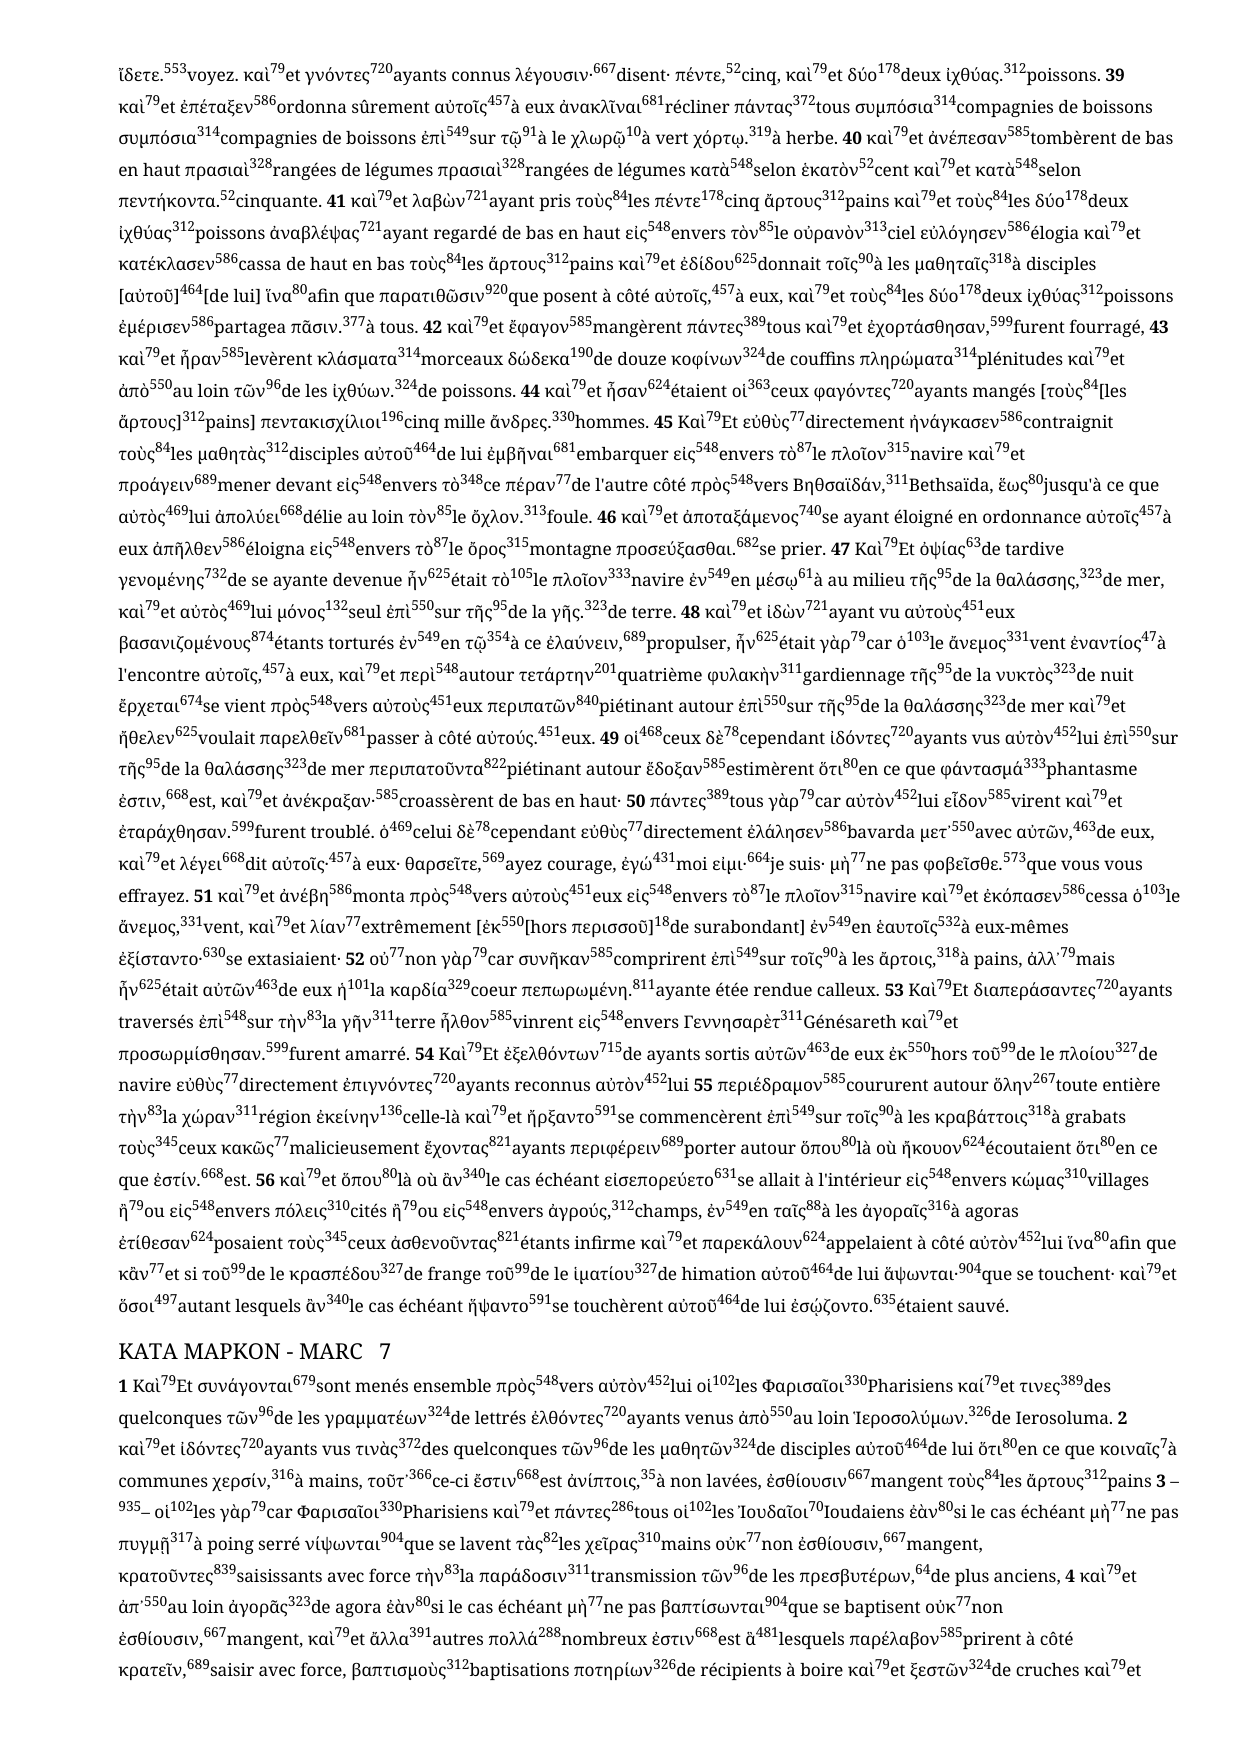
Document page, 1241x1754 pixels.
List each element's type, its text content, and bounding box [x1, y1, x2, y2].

text ΚΑΤΑ ΜΑΡΚΟΝ - MARC 7 [118, 1336, 1181, 1366]
text 1 Καὶ79Et ἐξῆλθεν586sortit ἐκεῖθεν77de là καὶ79et ἔρχεται674se vient εἰς548envers τὴν83la πατρίδα311patrie αὐτοῦ,464de lui, καὶ79et ἀκολουθοῦσιν667suivent αὐτῷ458à lui οἱ102les μαθηταὶ330disciples αὐτοῦ.464de lui. 2 καὶ79et γενομένου736de se ayant devenu σαββάτου327de sabbat ἤρξατο592se commença διδάσκειν689enseigner ἐν549en τῇ89à la συναγωγῇ,317à synagogue, καὶ79et οἱ102les πολλοὶ389nombreux ἀκούοντες839écoutants ἐξεπλήσσοντο635étaient heurté à l'excès λέγοντες·839disants· πόθεν77d'où? τούτῳ352à celui-ci ταῦτα,365ces-ci, καὶ79et τίς408quelle ἡ101la σοφία329sagesse ἡ362celle δοθεῖσα758ayante étée donnée τούτῳ,352à celui-ci, καὶ79et αἱ100les δυνάμεις328puissances τοιαῦται153telles διὰ550par τῶν94de les χειρῶν322de mains αὐτοῦ464de lui γινόμεναι;864se devenantes; 3 οὐχ340non οὗτός364celui-ci ἐστιν668est ὁ103le τέκτων,331artisan, ὁ103le υἱὸς331fils τῆς95de la Μαρίας323de Maria καὶ79et ἀδελφὸς331frère Ἰακώβου325de Iakobos καὶ79et Ἰωσῆτος325de Iosetos καὶ79et Ἰούδα325de Iouda καὶ79et Σίμωνος;325de Simon; καὶ79et οὐκ340non εἰσὶν667sont αἱ100les ἀδελφαὶ328soeurs αὐτοῦ464de lui ὧδε77ici πρὸς548vers ἡμᾶς;416nous; καὶ79et ἐσκανδαλίζοντο635étaient scandalisé ἐν549en αὐτῷ.458à lui. 4 καὶ79et ἔλεγεν625disait αὐτοῖς457à eux ὁ103le Ἰησοῦς331Iésous ὅτι80en ce que οὐκ77non ἔστιν668est προφήτης331prophète ἄτιμος47sans valeur εἰ551si μὴ77ne pas ἐν549en τῇ89à la πατρίδι317à patrie αὐτοῦ464de lui καὶ79et ἐν549en τοῖς90à les συγγενέσιν58à congénitaux αὐτοῦ464de lui καὶ79et ἐν549en τῇ89à la οἰκίᾳ317à maison d'habitation αὐτοῦ.464de lui. 5 καὶ79et οὐκ77non ἐδύνατο631se pouvait ἐκεῖ77là ποιῆσαι681faire οὐδεμίαν267aucune δύναμιν,311puissance, εἰ551si μὴ77ne pas ὀλίγοις274à peu ἀρρώστοις58à malades ἐπιθεὶς721ayant surposé τὰς82les χεῖρας310mains ἐθεράπευσεν.586soigna. 6 καὶ79et ἐθαύμαζεν625étonnait διὰ548par le fait de τὴν83la ἀπιστίαν311incroyance αὐτῶν.463de eux. Καὶ79Et περιῆγεν625menait autour τὰς82les κώμας310villages κύκλῳ77en cercle διδάσκων.840enseignant. 7 Καὶ79Et προσκαλεῖται674se appelle auprès τοὺς84les δώδεκα52douze καὶ79et ἤρξατο592se commença αὐτοὺς451eux ἀποστέλλειν689envoyer δύο52deux δύο52deux καὶ79et ἐδίδου625donnait αὐτοῖς457à eux ἐξουσίαν311autorité τῶν98de les πνευμάτων326de souffles τῶν98de les ἀκαθάρτων,17de impurs, 8 καὶ79et παρήγγειλεν586messagea à côté αὐτοῖς457à eux ἵνα80afin que μηδὲν375pas un αἴρωσιν920que lèvent εἰς548envers ὁδὸν311chemin εἰ551si μὴ77ne pas ῥάβδον311bâton μόνον,77seulement, μὴ77ne pas ἄρτον,313pain, μὴ77ne pas πήραν,311besace, μὴ77ne pas εἰς548envers τὴν83la ζώνην311ceinture χαλκόν,313cuivre, 9 ἀλλ᾽79mais ὑποδεδεμένους787se ayants liés en dessous σανδάλια,314sandales, καὶ79et μὴ77ne pas ἐνδύσησθε902que vous vous habilliez δύο178deux χιτῶνας.312chitons. 10 καὶ79et ἔλεγεν625disait αὐτοῖς·457à eux· ὅπου80là où ἐὰν340si le cas échéant εἰσέλθητε896que vous veniez à l'intérieur εἰς548envers οἰκίαν,311maison d'habitation, ἐκεῖ77là μένετε569restez ἕως80jusqu'à ce que ἂν340le cas échéant ἐξέλθητε896que vous sortiez ἐκεῖθεν.77de là. 11 καὶ79et ὃς498lequel ἂν340le cas échéant τόπος331lieu μὴ77ne pas δέξηται905que se accepte ὑμᾶς436vous μηδὲ79ni cependant ἀκούσωσιν898que écoutent ὑμῶν,441de vous, ἐκπορευόμενοι866se allants au dehors ἐκεῖθεν77de là ἐκτινάξατε553secouez dehors τὸν85le χοῦν313poudre τὸν480celui ὑποκάτω552en dessous vers le bas τῶν96de les ποδῶν324de pieds ὑμῶν441de vous εἰς548envers μαρτύριον315témoignage αὐτοῖς.457à eux. 12 Καὶ79Et ἐξελθόντες720ayants sortis ἐκήρυξαν585annoncèrent ἵνα80afin que μετανοῶσιν,920que transintelligent, 13 καὶ79et δαιμόνια314démons πολλὰ270nombreux ἐξέβαλλον,624éjectaient, καὶ79et ἤλειφον624huilaient ἐλαίῳ321à huile d'olive πολλοὺς268nombreux ἀρρώστους52malades καὶ79et ἐθεράπευον.624soignaient. 14 Καὶ79Et ἤκουσεν586écouta ὁ103le βασιλεὺς331roi Ἡρῴδης,331Hérode, φανερὸν49visible γὰρ79car ἐγένετο592se devint τὸ105le ὄνομα333nom αὐτοῦ,464de lui, καὶ79et ἔλεγον624disaient ὅτι80en ce que Ἰωάννης331Ioannes ὁ364celui βαπτίζων840baptisant ἐγήγερται654a été éveillé ἐκ550hors νεκρῶν64de morts καὶ79et διὰ548par le fait de τοῦτο348ce-ci ἐνεργοῦσιν667énergisent αἱ100les δυνάμεις328puissances ἐν549en αὐτῷ.458à lui. 15 ἄλλοι389autres δὲ78cependant ἔλεγον624disaient ὅτι80en ce que Ἠλίας331Élia ἐστίν·668est· ἄλλοι389autres δὲ78cependant ἔλεγον624disaient ὅτι80en ce que προφήτης331prophète ὡς80comme εἷς71un τῶν96de les προφητῶν.324de prophètes. 16 ἀκούσας721ayant écouté δὲ78cependant ὁ103le Ἡρῴδης331Hérode ἔλεγεν·625disait· ὅτι80en ce que ὃν480lequel ἐγὼ431moi ἀπεκεφάλισα582je décapitai Ἰωάννην,313Ioannes, οὗτος364celui-ci ἠγέρθη.600fut éveillé. 17 Αὐτὸς542Lui-même γὰρ79car ὁ103le Ἡρῴδης331Hérode ἀποστείλας721ayant envoyé ἐκράτησεν586saisit avec force τὸν85le Ἰωάννην313Ioannes καὶ79et ἔδησεν586attacha de lien αὐτὸν452lui ἐν549en φυλακῇ317à gardiennage διὰ548par le fait de Ἡρῳδιάδα311Hérodias τὴν83la γυναῖκα311femme Φιλίππου325de Philippe τοῦ97de le ἀδελφοῦ325de frère αὐτοῦ,464de lui, ὅτι80en ce que αὐτὴν450elle ἐγάμησεν·586maria· 18 ἔλεγεν625disait γὰρ79car ὁ103le Ἰωάννης331Ioannes τῷ91à le Ἡρῴδῃ319à Hérode ὅτι80en ce que οὐκ77non ἔξεστίν668est permis σοι439à toi ἔχειν689avoir τὴν83la γυναῖκα311femme τοῦ97de le ἀδελφοῦ325de frère σου.442de toi. 19 ἡ101la δὲ78cependant Ἡρῳδιὰς329Hérodias ἐνεῖχεν625tenait au-dedans αὐτῷ458à lui καὶ79et ἤθελεν625voulait αὐτὸν452lui ἀποκτεῖναι,681tuer catégoriquement, καὶ79et οὐκ77non ἠδύνατο·631se pouvait· 20 ὁ103le γὰρ79car Ἡρῴδης331Hérode ἐφοβεῖτο631se effrayait τὸν85le Ἰωάννην,313Ioannes, εἰδὼς783ayant su αὐτὸν452lui ἄνδρα313homme δίκαιον4juste καὶ79et ἅγιον,4saint, καὶ79et συνετήρει625gardait ensemble αὐτόν,452lui, καὶ79et ἀκούσας721ayant écouté αὐτοῦ464de lui πολλὰ374nombreux ἠπόρει,625embarrassait, καὶ79et ἡδέως77plaisamment αὐτοῦ464de lui ἤκουεν.625écoutait. 21 Καὶ79Et γενομένης732de se ayante devenue ἡμέρας323de journée εὐκαίρου14de bien de moment ὅτε77lorsque Ἡρῴδης331Hérode τοῖς92à les γενεσίοις320à fêtes de naissance αὐτοῦ464de lui δεῖπνον315dîner ἐποίησεν586fit τοῖς90à les μεγιστᾶσιν318à magnats αὐτοῦ464de lui καὶ79et τοῖς90à les χιλιάρχοις318à chiliarques καὶ79et τοῖς90à les πρώτοις58à premiers τῆς95de la Γαλιλαίας,323de Galilée, 22 καὶ79et εἰσελθούσης714de ayante venue à l'intérieur τῆς95de la θυγατρὸς323de fille αὐτοῦ464de lui Ἡρῳδιάδος323de Hérodias καὶ79et ὀρχησαμένης732de se ayante dansée καὶ79et ἀρεσάσης714de ayante plue τῷ91à le Ἡρῴδῃ319à Hérode καὶ79et τοῖς351à ceux συνανακειμένοις.854à se couchants de bas en haut ensemble. εἶπεν586dit ὁ103le βασιλεὺς331roi τῷ93à le κορασίῳ·321à fillette· αἴτησόν554demande με417moi ὃ482lequel ἐὰν340si le cas échéant θέλῃς,919que tu veuilles, καὶ79et δώσω602je donnerai σοι·439à toi· 23 καὶ79et ὤμοσεν586jura αὐτῇ456à elle [πολλὰ]374[nombreux] ὅ482lequel τι375un quelconque ἐάν340si le cas échéant με417moi αἰτήσῃς897que tu demandes δώσω602je donnerai σοι439à toi ἕως552jusqu'à ce que ἡμίσους386de demi τῆς95de la βασιλείας323de royauté μου.424de moi. 24 καὶ79et ἐξελθοῦσα719ayante sortie εἶπεν586dit τῇ89à la μητρὶ317à mère αὐτῆς·462de elle· τί399quel αἰτήσωμαι;901que je me demande; ἡ467celle δὲ78cependant εἶπεν·586dit· τὴν83la κεφαλὴν311tête Ἰωάννου325de Ioannes τοῦ358de celui βαπτίζοντος.834de baptisant. 25 καὶ79et εἰσελθοῦσα719ayante venue à l'intérieur εὐθὺς77directement μετὰ550avec σπουδῆς323de hâte πρὸς548vers τὸν85le βασιλέα313roi ᾐτήσατο592se demanda λέγουσα·838disante· θέλω664je veux ἵνα80afin que ἐξαυτῆς77immédiatement δῷς897que tu donnes μοι420à moi ἐπὶ549sur πίνακι319à planche τὴν83la κεφαλὴν311tête Ἰωάννου325de Ioannes τοῦ97de le βαπτιστοῦ.325de Baptiseur. 26 καὶ79et περίλυπος47triste autour γενόμενος740se ayant devenu ὁ103le βασιλεὺς331roi διὰ548par le fait de τοὺς84les ὅρκους312serments καὶ79et τοὺς345ceux συνανακειμένους848se couchants de bas en haut ensemble οὐκ77non ἠθέλησεν586voulut ἀθετῆσαι681démettre αὐτήν·450elle· 27 καὶ79et εὐθὺς77directement ἀποστείλας721ayant envoyé ὁ103le βασιλεὺς331roi σπεκουλάτορα313spéculateur ἐπέταξεν586ordonna sûrement ἐνέγκαι681porter τὴν83la κεφαλὴν311tête αὐτοῦ.464de lui. καὶ79et ἀπελθὼν721ayant éloigné ἀπεκεφάλισεν586décapita αὐτὸν452lui ἐν549en τῇ89à la φυλακῇ317à gardiennage 28 καὶ79et ἤνεγκεν586porta τὴν83la κεφαλὴν311tête αὐτοῦ464de lui ἐπὶ549sur πίνακι319à planche καὶ79et ἔδωκεν586donna αὐτὴν450elle τῷ93à le κορασίῳ,321à fillette, καὶ79et τὸ105le κοράσιον333fillette ἔδωκεν586donna αὐτὴν450elle τῇ89à la μητρὶ317à mère αὐτῆς.462de elle. 29 καὶ79et ἀκούσαντες720ayants écoutés οἱ102les μαθηταὶ330disciples αὐτοῦ464de lui ἦλθον585vinrent καὶ79et ἦραν585levèrent τὸ87le πτῶμα315corps tombé αὐτοῦ464de lui καὶ79et ἔθηκαν585posèrent αὐτὸ454lui ἐν549en μνημείῳ.321à mémorial. 30 Καὶ79Et συνάγονται679sont menés ensemble οἱ102les ἀπόστολοι330envoyés πρὸς548vers τὸν85le Ἰησοῦν313Iésous καὶ79et ἀπήγγειλαν585rapportèrent annonce αὐτῷ458à lui πάντα374tous ὅσα481autant lesquels ἐποίησαν585firent καὶ79et ὅσα481autant lesquels ἐδίδαξαν.585enseignèrent. 31 καὶ79et λέγει668dit αὐτοῖς·457à eux· δεῦτε553venez ici ὑμεῖς447vous αὐτοὶ523vous-mêmes κατ᾽548selon ἰδίαν544en propre εἰς548envers ἔρημον4désert τόπον313lieu καὶ79et ἀναπαύσασθε557que vous vous pausez de bas en haut ὀλίγον.77peu. ἦσαν624étaient γὰρ79car οἱ363ceux ἐρχόμενοι866se venants καὶ79et οἱ363ceux ὑπάγοντες839dirigeants en arrière πολλοί,389nombreux, καὶ79et οὐδὲ77non cependant φαγεῖν681manger εὐκαίρουν.624avaient moment de bien. 32 Καὶ79Et ἀπῆλθον585éloignèrent ἐν549en τῷ93à le πλοίῳ321à navire εἰς548envers ἔρημον4désert τόπον313lieu κατ᾽548selon ἰδίαν.544en propre. 33 καὶ79et εἶδον585virent αὐτοὺς451eux ὑπάγοντας821dirigeants en arrière καὶ79et ἐπέγνωσαν585reconnurent πολλοὶ389nombreux καὶ79et πεζῇ77pédestrement ἀπὸ550au loin πασῶν278de toutes τῶν94de les πόλεων322de cités συνέδραμον585coururent ensemble ἐκεῖ77là καὶ79et προῆλθον585vinrent devant αὐτούς.451eux. 34 Καὶ79Et ἐξελθὼν721ayant sorti εἶδεν586vit πολὺν269nombreux ὄχλον313foule καὶ79et ἐσπλαγχνίσθη600fut remué aux entrailles ἐπ᾽548sur αὐτούς,451eux, ὅτι80en ce que ἦσαν624étaient ὡς80comme πρόβατα332brebis μὴ77ne pas ἔχοντα841ayants ποιμένα,313berger, καὶ79et ἤρξατο592se commença διδάσκειν689enseigner αὐτοὺς451eux πολλά.374nombreux. 35 Καὶ79Et ἤδη77déjà ὥρας323de heure πολλῆς279de nombreuse γενομένης732de se ayante devenue προσελθόντες720ayants venus vers αὐτῷ458à lui οἱ102les μαθηταὶ330disciples αὐτοῦ464de lui ἔλεγον624disaient ὅτι80en ce que ἔρημός47désert ἐστιν668est ὁ103le τόπος331lieu καὶ79et ἤδη77déjà ὥρα329heure πολλή·285nombreuse· 36 ἀπόλυσον554délie au loin αὐτούς,451eux, ἵνα80afin que ἀπελθόντες720ayants éloignés εἰς548envers τοὺς84les κύκλῳ77en cercle ἀγροὺς312champs καὶ79et κώμας310villages ἀγοράσωσιν898que achètent à l'agora ἑαυτοῖς532à eux-mêmes τί399un quelconque φάγωσιν.898que mangent. 37 ὁ469celui δὲ78cependant ἀποκριθεὶς760ayant été répondu εἶπεν586dit αὐτοῖς·457à eux· δότε553donnez αὐτοῖς457à eux ὑμεῖς447vous φαγεῖν.681manger. καὶ79et λέγουσιν667disent αὐτῷ·458à lui· ἀπελθόντες720ayants éloignés ἀγοράσωμεν894que nous achetions à l'agora δηναρίων326de deniers διακοσίων192de deux cents ἄρτους312pains καὶ79et δώσομεν601nous donnerons αὐτοῖς457à eux φαγεῖν;681manger; 38 ὁ469celui δὲ78cependant λέγει668dit αὐτοῖς·457à eux· πόσους161combien grands? ἄρτους312pains ἔχετε;665vous avez; ὑπάγετε569dirigez en arrière ἴδετε.553voyez. καὶ79et γνόντες720ayants connus λέγουσιν·667disent· πέντε,52cinq, καὶ79et δύο178deux ἰχθύας.312poissons. 39 καὶ79et ἐπέταξεν586ordonna sûrement αὐτοῖς457à eux ἀνακλῖναι681récliner πάντας372tous συμπόσια314compagnies de boissons συμπόσια314compagnies de boissons ἐπὶ549sur τῷ91à le χλωρῷ10à vert χόρτῳ.319à herbe. 40 καὶ79et ἀνέπεσαν585tombèrent de bas en haut πρασιαὶ328rangées de légumes πρασιαὶ328rangées de légumes κατὰ548selon ἑκατὸν52cent καὶ79et κατὰ548selon πεντήκοντα.52cinquante. 41 καὶ79et λαβὼν721ayant pris τοὺς84les πέντε178cinq ἄρτους312pains καὶ79et τοὺς84les δύο178deux ἰχθύας312poissons ἀναβλέψας721ayant regardé de bas en haut εἰς548envers τὸν85le οὐρανὸν313ciel εὐλόγησεν586élogia καὶ79et κατέκλασεν586cassa de haut en bas τοὺς84les ἄρτους312pains καὶ79et ἐδίδου625donnait τοῖς90à les μαθηταῖς318à disciples [αὐτοῦ]464[de lui] ἵνα80afin que παρατιθῶσιν920que posent à côté αὐτοῖς,457à eux, καὶ79et τοὺς84les δύο178deux ἰχθύας312poissons ἐμέρισεν586partagea πᾶσιν.377à tous. 42 καὶ79et ἔφαγον585mangèrent πάντες389tous καὶ79et ἐχορτάσθησαν,599furent fourragé, 43 καὶ79et ἦραν585levèrent κλάσματα314morceaux δώδεκα190de douze κοφίνων324de couffins πληρώματα314plénitudes καὶ79et ἀπὸ550au loin τῶν96de les ἰχθύων.324de poissons. 44 καὶ79et ἦσαν624étaient οἱ363ceux φαγόντες720ayants mangés [τοὺς84[les ἄρτους]312pains] πεντακισχίλιοι196cinq mille ἄνδρες.330hommes. 45 Καὶ79Et εὐθὺς77directement ἠνάγκασεν586contraignit τοὺς84les μαθητὰς312disciples αὐτοῦ464de lui ἐμβῆναι681embarquer εἰς548envers τὸ87le πλοῖον315navire καὶ79et προάγειν689mener devant εἰς548envers τὸ348ce πέραν77de l'autre côté πρὸς548vers Βηθσαϊδάν,311Bethsaïda, ἕως80jusqu'à ce que αὐτὸς469lui ἀπολύει668délie au loin τὸν85le ὄχλον.313foule. 46 καὶ79et ἀποταξάμενος740se ayant éloigné en ordonnance αὐτοῖς457à eux ἀπῆλθεν586éloigna εἰς548envers τὸ87le ὄρος315montagne προσεύξασθαι.682se prier. 47 Καὶ79Et ὀψίας63de tardive γενομένης732de se ayante devenue ἦν625était τὸ105le πλοῖον333navire ἐν549en μέσῳ61à au milieu τῆς95de la θαλάσσης,323de mer, καὶ79et αὐτὸς469lui μόνος132seul ἐπὶ550sur τῆς95de la γῆς.323de terre. 48 καὶ79et ἰδὼν721ayant vu αὐτοὺς451eux βασανιζομένους874étants torturés ἐν549en τῷ354à ce ἐλαύνειν,689propulser, ἦν625était γὰρ79car ὁ103le ἄνεμος331vent ἐναντίος47à l'encontre αὐτοῖς,457à eux, καὶ79et περὶ548autour τετάρτην201quatrième φυλακὴν311gardiennage τῆς95de la νυκτὸς323de nuit ἔρχεται674se vient πρὸς548vers αὐτοὺς451eux περιπατῶν840piétinant autour ἐπὶ550sur τῆς95de la θαλάσσης323de mer καὶ79et ἤθελεν625voulait παρελθεῖν681passer à côté αὐτούς.451eux. 49 οἱ468ceux δὲ78cependant ἰδόντες720ayants vus αὐτὸν452lui ἐπὶ550sur τῆς95de la θαλάσσης323de mer περιπατοῦντα822piétinant autour ἔδοξαν585estimèrent ὅτι80en ce que φάντασμά333phantasme ἐστιν,668est, καὶ79et ἀνέκραξαν·585croassèrent de bas en haut· 50 πάντες389tous γὰρ79car αὐτὸν452lui εἶδον585virent καὶ79et ἐταράχθησαν.599furent troublé. ὁ469celui δὲ78cependant εὐθὺς77directement ἐλάλησεν586bavarda μετ᾽550avec αὐτῶν,463de eux, καὶ79et λέγει668dit αὐτοῖς·457à eux· θαρσεῖτε,569ayez courage, ἐγώ431moi εἰμι·664je suis· μὴ77ne pas φοβεῖσθε.573que vous vous effrayez. 51 καὶ79et ἀνέβη586monta πρὸς548vers αὐτοὺς451eux εἰς548envers τὸ87le πλοῖον315navire καὶ79et ἐκόπασεν586cessa ὁ103le ἄνεμος,331vent, καὶ79et λίαν77extrêmement [ἐκ550[hors περισσοῦ]18de surabondant] ἐν549en ἑαυτοῖς532à eux-mêmes ἐξίσταντο·630se extasiaient· 52 οὐ77non γὰρ79car συνῆκαν585comprirent ἐπὶ549sur τοῖς90à les ἄρτοις,318à pains, ἀλλ᾽79mais ἦν625était αὐτῶν463de eux ἡ101la καρδία329coeur πεπωρωμένη.811ayante étée rendue calleux. 53 Καὶ79Et διαπεράσαντες720ayants traversés ἐπὶ548sur τὴν83la γῆν311terre ἦλθον585vinrent εἰς548envers Γεννησαρὲτ311Génésareth καὶ79et προσωρμίσθησαν.599furent amarré. 54 Καὶ79Et ἐξελθόντων715de ayants sortis αὐτῶν463de eux ἐκ550hors τοῦ99de le πλοίου327de navire εὐθὺς77directement ἐπιγνόντες720ayants reconnus αὐτὸν452lui 55 περιέδραμον585coururent autour ὅλην267toute entière τὴν83la χώραν311région ἐκείνην136celle-là καὶ79et ἤρξαντο591se commencèrent ἐπὶ549sur τοῖς90à les κραβάττοις318à grabats τοὺς345ceux κακῶς77malicieusement ἔχοντας821ayants περιφέρειν689porter autour ὅπου80là où ἤκουον624écoutaient ὅτι80en ce que ἐστίν.668est. 56 καὶ79et ὅπου80là où ἂν340le cas échéant εἰσεπορεύετο631se allait à l'intérieur εἰς548envers κώμας310villages ἢ79ou εἰς548envers πόλεις310cités ἢ79ou εἰς548envers ἀγρούς,312champs, ἐν549en ταῖς88à les ἀγοραῖς316à agoras ἐτίθεσαν624posaient τοὺς345ceux ἀσθενοῦντας821étants infirme καὶ79et παρεκάλουν624appelaient à côté αὐτὸν452lui ἵνα80afin que κἂν77et si τοῦ99de le κρασπέδου327de frange τοῦ99de le ἱματίου327de himation αὐτοῦ464de lui ἅψωνται·904que se touchent· καὶ79et ὅσοι497autant lesquels ἂν340le cas échéant ἥψαντο591se touchèrent αὐτοῦ464de lui ἐσῴζοντο.635étaient sauvé. [118, 59, 1181, 1317]
text 1 Καὶ79Et συνάγονται679sont menés ensemble πρὸς548vers αὐτὸν452lui οἱ102les Φαρισαῖοι330Pharisiens καί79et τινες389des quelconques τῶν96de les γραμματέων324de lettrés ἐλθόντες720ayants venus ἀπὸ550au loin Ἱεροσολύμων.326de Ierosoluma. 2 καὶ79et ἰδόντες720ayants vus τινὰς372des quelconques τῶν96de les μαθητῶν324de disciples αὐτοῦ464de lui ὅτι80en ce que κοιναῖς7à communes χερσίν,316à mains, τοῦτ᾽366ce-ci ἔστιν668est ἀνίπτοις,35à non lavées, ἐσθίουσιν667mangent τοὺς84les ἄρτους312pains 3 –935– οἱ102les γὰρ79car Φαρισαῖοι330Pharisiens καὶ79et πάντες286tous οἱ102les Ἰουδαῖοι70Ioudaiens ἐὰν80si le cas échéant μὴ77ne pas πυγμῇ317à poing serré νίψωνται904que se lavent τὰς82les χεῖρας310mains οὐκ77non ἐσθίουσιν,667mangent, κρατοῦντες839saisissants avec force τὴν83la παράδοσιν311transmission τῶν96de les πρεσβυτέρων,64de plus anciens, 4 καὶ79et ἀπ᾽550au loin ἀγορᾶς323de agora ἐὰν80si le cas échéant μὴ77ne pas βαπτίσωνται904que se baptisent οὐκ77non ἐσθίουσιν,667mangent, καὶ79et ἄλλα391autres πολλά288nombreux ἐστιν668est ἃ481lesquels παρέλαβον585prirent à côté κρατεῖν,689saisir avec force, βαπτισμοὺς312baptisations ποτηρίων326de récipients à boire καὶ79et ξεστῶν324de cruches καὶ79et χαλκίων326de ustensiles en cuivres [καὶ79[et κλινῶν]322de lit] –935– 5 καὶ79et ἐπερωτῶσιν667demandent sur αὐτὸν452lui οἱ102les Φαρισαῖοι330Pharisiens καὶ79et οἱ102les γραμματεῖς·330lettrés· διὰ548par le fait de τί399quel οὐ77non περιπατοῦσιν667piétinent autour οἱ102les μαθηταί330disciples σου442de toi κατὰ548selon τὴν83la παράδοσιν311transmission τῶν96de les πρεσβυτέρων,64de plus anciens, ἀλλὰ79mais κοιναῖς7à communes χερσὶν316à mains ἐσθίουσιν667mangent τὸν85le ἄρτον;313pain; 6 Ὁ469Celui δὲ78cependant ἀποκριθεὶς760ayant été répondu εἶπεν586dit αὐτοῖς·457à eux· ὅτι80en ce que καλῶς77bellement ἐπροφήτευσεν586prophétisa Ἠσαΐας331Ésaïa περὶ550autour ὑμῶν441de vous τῶν96de les ὑποκριτῶν,324de hypocrites, ὡς80comme γέγραπται654a été graphé [ὅτι]80[en ce que] οὗτος156celui-ci ὁ103le λαὸς331peuple τοῖς92à les χείλεσίν320à lèvres με417moi τιμᾷ,668valorise, ἡ101la δὲ78cependant καρδία329coeur αὐτῶν463de eux πόρρω77loin devant ἀπέχει668tient au loin ἀπ᾽550au loin ἐμοῦ·424de moi· 7 μάτην77vainement δὲ78cependant σέβονταί673se vénèrent με417moi διδάσκοντες839enseignants διδασκαλίας310enseignements ἐντάλματα314commandements ἀνθρώπων.324de êtres humains. 8 ἀφέντες720ayants abandonnés τὴν83la ἐντολὴν311commandement τοῦ97de le θεοῦ325de Dieu κρατεῖτε665vous saisissez avec force τὴν83la παράδοσιν311transmission τῶν96de les ἀνθρώπων.324de êtres humains. 9 καὶ79et ἔλεγεν625disait αὐτοῖς·457à eux· καλῶς77bellement ἀθετεῖτε665vous démettez τὴν83la ἐντολὴν311commandement τοῦ97de le θεοῦ,325de Dieu, ἵνα80afin que τὴν83la παράδοσιν311transmission ὑμῶν441de vous τηρήσητε.896que vous gardiez. 10 Μωϋσῆς331Môusês γὰρ79car εἶπεν·586dit· τίμα570valorise τὸν85le πατέρα313père σου442de toi καὶ79et τὴν83la μητέρα311mère σου,442de toi, καί·79et· ὁ364celui κακολογῶν840discourant en mal πατέρα313père ἢ79ou μητέρα311mère θανάτῳ319à trépas τελευτάτω.572parvienne à l'achèvement. 11 ὑμεῖς447vous δὲ78cependant λέγετε·665vous dites· ἐὰν80si le cas échéant εἴπῃ899que dise ἄνθρωπος331être humain τῷ91à le πατρὶ319à père ἢ79ou τῇ89à la μητρί·317à mère· κορβᾶν,341korban, ὅ500lequel ἐστιν668est δῶρον,333don, ὃ482lequel ἐὰν340si le cas échéant ἐξ550hors ἐμοῦ424de moi ὠφεληθῇς,909que tu sois profité, 12 οὐκέτι77non plus ἀφίετε665vous abandonnez αὐτὸν452lui οὐδὲν375aucun ποιῆσαι681faire τῷ91à le πατρὶ319à père ἢ79ou τῇ89à la μητρί,317à mère, 13 ἀκυροῦντες839annulants τὸν85le λόγον313discours τοῦ97de le θεοῦ325de Dieu τῇ89à la παραδόσει317à transmission ὑμῶν441de vous ᾗ484à laquelle παρεδώκατε·583vous livrâtes· καὶ79et παρόμοια5ressemblants à côté τοιαῦτα347tels πολλὰ270nombreux ποιεῖτε.665vous faites. 14 Καὶ79Et προσκαλεσάμενος740se ayant appelé auprès πάλιν77de nouveau τὸν85le ὄχλον313foule ἔλεγεν625disait αὐτοῖς·457à eux· ἀκούσατέ553écoutez μου424de moi πάντες389tous καὶ79et σύνετε.553comprenez. 15 οὐδέν392aucun ἐστιν668est ἔξωθεν552au dehors τοῦ97de le ἀνθρώπου325de être humain εἰσπορευόμενον869se allant à l'intérieur εἰς548envers αὐτὸν452lui ὃ500lequel δύναται674se peut κοινῶσαι681rendre commun αὐτόν,452lui, ἀλλὰ79mais τὰ365ces ἐκ550hors τοῦ97de le ἀνθρώπου325de être humain ἐκπορευόμενά868se allants au dehors ἐστιν668est τὰ365ces κοινοῦντα841rendants communs τὸν85le ἄνθρωπον.313être humain. 16 17 Καὶ79Et ὅτε80lorsque εἰσῆλθεν586vint à l'intérieur εἰς548envers οἶκον313maison ἀπὸ550au loin τοῦ97de le ὄχλου,325de foule, ἐπηρώτων624demandaient sur αὐτὸν452lui οἱ102les μαθηταὶ330disciples αὐτοῦ464de lui τὴν83la παραβολήν.311parabole. 18 καὶ79et λέγει668dit αὐτοῖς·457à eux· οὕτως77ainsi καὶ77aussi ὑμεῖς447vous ἀσύνετοί46sans capables de comprendre ἐστε;665vous êtes; οὐ77non νοεῖτε665vous intelligez ὅτι80en ce que πᾶν392tout τὸ366ce ἔξωθεν77au dehors εἰσπορευόμενον869se allant à l'intérieur εἰς548envers τὸν85le ἄνθρωπον313être humain οὐ77non δύναται674se peut αὐτὸν452lui κοινῶσαι681rendre commun 19 ὅτι80en ce que οὐκ77non εἰσπορεύεται674se va à l'intérieur αὐτοῦ464de lui εἰς548envers τὴν83la καρδίαν311coeur ἀλλ᾽79mais εἰς548envers τὴν83la κοιλίαν,311cavité ventrale, καὶ79et εἰς548envers τὸν85le ἀφεδρῶνα313latrine ἐκπορεύεται,674se va au dehors, καθαρίζων840purifiant πάντα270tous τὰ86les βρώματα;314aliments; 20 ἔλεγεν625disait δὲ78cependant ὅτι80en ce que τὸ366ce ἐκ550hors τοῦ97de le ἀνθρώπου325de être humain ἐκπορευόμενον,869se allant au dehors, ἐκεῖνο366ce-là κοινοῖ668rend commun τὸν85le ἄνθρωπον.313être humain. 21 ἔσωθεν77au dedans γὰρ79car ἐκ550hors τῆς95de la καρδίας323de coeur τῶν96de les ἀνθρώπων324de êtres humains οἱ102les διαλογισμοὶ330calculs au-travers οἱ102les κακοὶ21malicieux ἐκπορεύονται,673se vont au dehors, πορνεῖαι,328pornations, κλοπαί,328vols, φόνοι,330meurtres, 22 μοιχεῖαι,328adultérations, πλεονεξίαι,328cupidités, πονηρίαι,328méchancetés, δόλος,331fraude, ἀσέλγεια,329luxure, ὀφθαλμὸς331oeil πονηρός,71méchant, βλασφημία,329blasphème, ὑπερηφανία,329prétention, ἀφροσύνη·329insouciance· 23 πάντα288tous ταῦτα157ces-ci τὰ104les πονηρὰ72méchants ἔσωθεν77au dedans ἐκπορεύεται674se va au dehors καὶ79et κοινοῖ668rend commun τὸν85le ἄνθρωπον.313être humain. 24 Ἐκεῖθεν77De là δὲ78cependant ἀναστὰς721ayant redressé ἀπῆλθεν586éloigna εἰς548envers τὰ86les ὅρια314frontières Τύρου323de Tyr καὶ79et Σιδῶνος.323de Sidon. Καὶ79Et εἰσελθὼν721ayant venu à l'intérieur εἰς548envers οἰκίαν311maison d'habitation οὐδένα373aucun ἤθελεν625voulait γνῶναι,681connaître, καὶ79et οὐκ77non ἠδυνάσθη600fut pu λαθεῖν·681omettre· 25 ἀλλ᾽79mais εὐθὺς77directement ἀκούσασα719ayante écoutée γυνὴ329femme περὶ550autour αὐτοῦ,464de lui, ἧς490de laquelle εἶχεν625avait τὸ105le θυγάτριον333petite fille αὐτῆς462de elle πνεῦμα315souffle ἀκάθαρτον,6impur, ἐλθοῦσα719ayante venue προσέπεσεν586tomba vers πρὸς548vers τοὺς84les πόδας312pieds αὐτοῦ·464de lui· 26 ἡ101la δὲ78cependant γυνὴ329femme ἦν625était Ἑλληνίς,329Hellène, Συροφοινίκισσα329Syrienne-Phénicienne τῷ93à le γένει·321à genre· καὶ79et ἠρώτα625sollicitait αὐτὸν452lui ἵνα80afin que τὸ87le δαιμόνιον315démon ἐκβάλῃ899que éjecte ἐκ550hors τῆς95de la θυγατρὸς323de fille αὐτῆς.462de elle. 27 καὶ79et ἔλεγεν625disait αὐτῇ·456à elle· ἄφες554abandonne πρῶτον77premièrement χορτασθῆναι683être fourragé τὰ86les τέκνα,314enfants, οὐ77non γάρ79car ἐστιν668est καλὸν49beau λαβεῖν681prendre τὸν85le ἄρτον313pain τῶν98de les τέκνων326de enfants καὶ79et τοῖς92à les κυναρίοις320à chiots βαλεῖν.681jeter. 28 ἡ467celle δὲ78cependant ἀπεκρίθη600fut répondu καὶ79et λέγει668dit αὐτῷ·458à lui· ναί,304oui, κύριε·337Maître· καὶ77aussi τὰ104les κυνάρια332chiots ὑποκάτω552en dessous vers le bas τῆς95de la τραπέζης323de table ἐσθίουσιν667mangent ἀπὸ550au loin τῶν98de les ψιχίων326de miettes τῶν98de les παιδίων.326de jeunes enfants. 29 καὶ79et εἶπεν586dit αὐτῇ·456à elle· διὰ548par le fait de τοῦτον138celui-ci τὸν85le λόγον313discours ὕπαγε,570dirige en arrière, ἐξελήλυθεν642a sorti τὸ105le δαιμόνιον333démon ἐκ550hors τῆς95de la θυγατρός323de fille σου.442de toi. 30 καὶ79et ἀπελθοῦσα719ayante éloignée εἰς548envers τὸν85le οἶκον313maison αὐτῆς462de elle εὗρεν586trouva τὸ87le παιδίον315jeune enfant βεβλημένον798ayant été jeté ἐπὶ548sur τὴν83la κλίνην311lit καὶ79et τὸ87le δαιμόνιον315démon ἐξεληλυθός.772ayant sorti. 31 Καὶ79Et πάλιν77de nouveau ἐξελθὼν721ayant sorti ἐκ550hors τῶν98de les ὁρίων326de frontières Τύρου323de Tyr ἦλθεν586vint διὰ550par Σιδῶνος323de Sidon εἰς548envers τὴν83la θάλασσαν311mer τῆς95de la Γαλιλαίας323de Galilée ἀνὰ548de bas en haut μέσον55au milieu τῶν98de les ὁρίων326de frontières Δεκαπόλεως.323de Décapole. 32 Καὶ79Et φέρουσιν667portent αὐτῷ458à lui κωφὸν53sourd muet καὶ79et μογιλάλον53bègue καὶ79et παρακαλοῦσιν667appellent à côté αὐτὸν452lui ἵνα80afin que ἐπιθῇ899que surpose αὐτῷ458à lui τὴν243la χεῖρα.311main. 33 καὶ79et ἀπολαβόμενος740se ayant reçu loin αὐτὸν452lui ἀπὸ550au loin τοῦ97de le ὄχλου325de foule κατ᾽548selon ἰδίαν544en propre ἔβαλεν586jeta τοὺς84les δακτύλους312doigts αὐτοῦ464de lui εἰς548envers τὰ86les ὦτα314oreilles αὐτοῦ464de lui καὶ79et πτύσας721ayant craché ἥψατο592se toucha τῆς95de la γλώσσης323de langue αὐτοῦ,464de lui, 34 καὶ79et ἀναβλέψας721ayant regardé de bas en haut εἰς548envers τὸν85le οὐρανὸν313ciel ἐστέναξεν586soupira καὶ79et λέγει668dit αὐτῷ·458à lui· εφφαθα,341Éphphatha, ὅ500lequel ἐστιν668est διανοίχθητι.563sois entrouvert. 35 καὶ79et [εὐθέως]77[directement] ἠνοίγησαν599furent ouvert αὐτοῦ464de lui αἱ100les ἀκοαί,328ouïes, καὶ79et ἐλύθη600fut délié ὁ103le δεσμὸς331lien τῆς95de la γλώσσης323de langue αὐτοῦ464de lui καὶ79et ἐλάλει625bavardait ὀρθῶς.77droitement. 36 καὶ79et διεστείλατο592se équipa en séparant αὐτοῖς457à eux ἵνα80afin que μηδενὶ378à pas un λέγωσιν·920que disent· ὅσον482autant lequel δὲ78cependant αὐτοῖς457à eux διεστέλλετο,631se équipait en séparant, αὐτοὶ468eux μᾶλλον77davantage περισσότερον77plus surabondamment ἐκήρυσσον.624annonçaient. 37 καὶ79et ὑπερπερισσῶς77au-dessus surabondamment ἐξεπλήσσοντο635étaient heurté à l'excès λέγοντες·839disants· καλῶς77bellement πάντα374tous πεποίηκεν,642a fait, καὶ79et τοὺς84les κωφοὺς52sourds muets ποιεῖ668fait ἀκούειν689écouter καὶ79et [τοὺς]84[les] ἀλάλους52sans bavardages λαλεῖν.689bavarder. [118, 1370, 1181, 1682]
